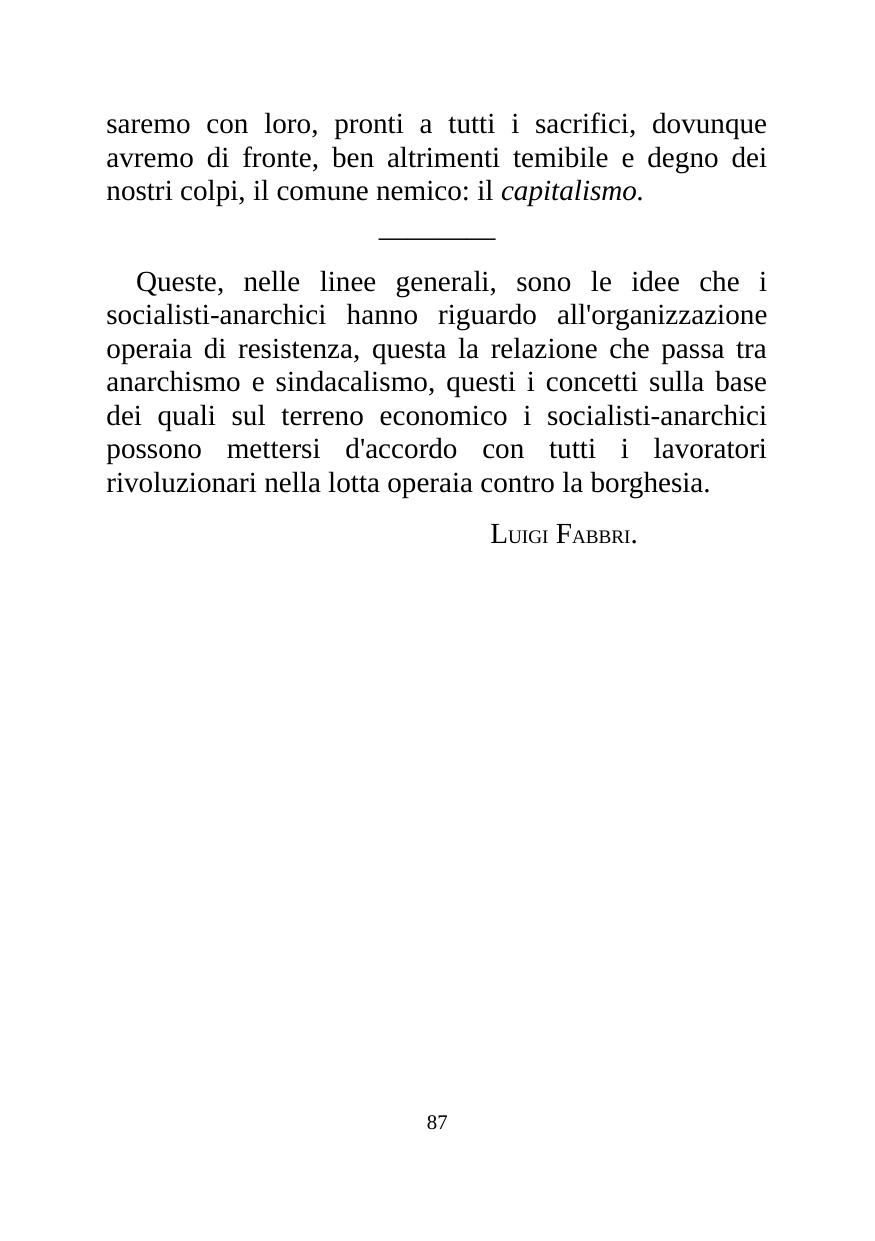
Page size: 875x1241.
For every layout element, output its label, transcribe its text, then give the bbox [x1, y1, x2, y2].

text Luigi Fabbri. [461, 516, 768, 550]
text saremo con loro, pronti a tutti i sacrifici, dovunque avremo di fronte, ben altrimenti temibile e degno dei nostri colpi, il comune nemico: il capitalismo. [106, 106, 768, 207]
text Queste, nelle linee generali, sono le idee che i socialisti-anarchici hanno riguardo all'organizzazione operaia di resistenza, questa la relazione che passa tra anarchismo e sindacalismo, questi i concetti sulla base dei quali sul terreno economico i socialisti-anarchici possono mettersi d'accordo con tutti i lavoratori rivoluzionari nella lotta operaia contro la borghesia. [106, 264, 768, 499]
text ———— [106, 219, 768, 252]
